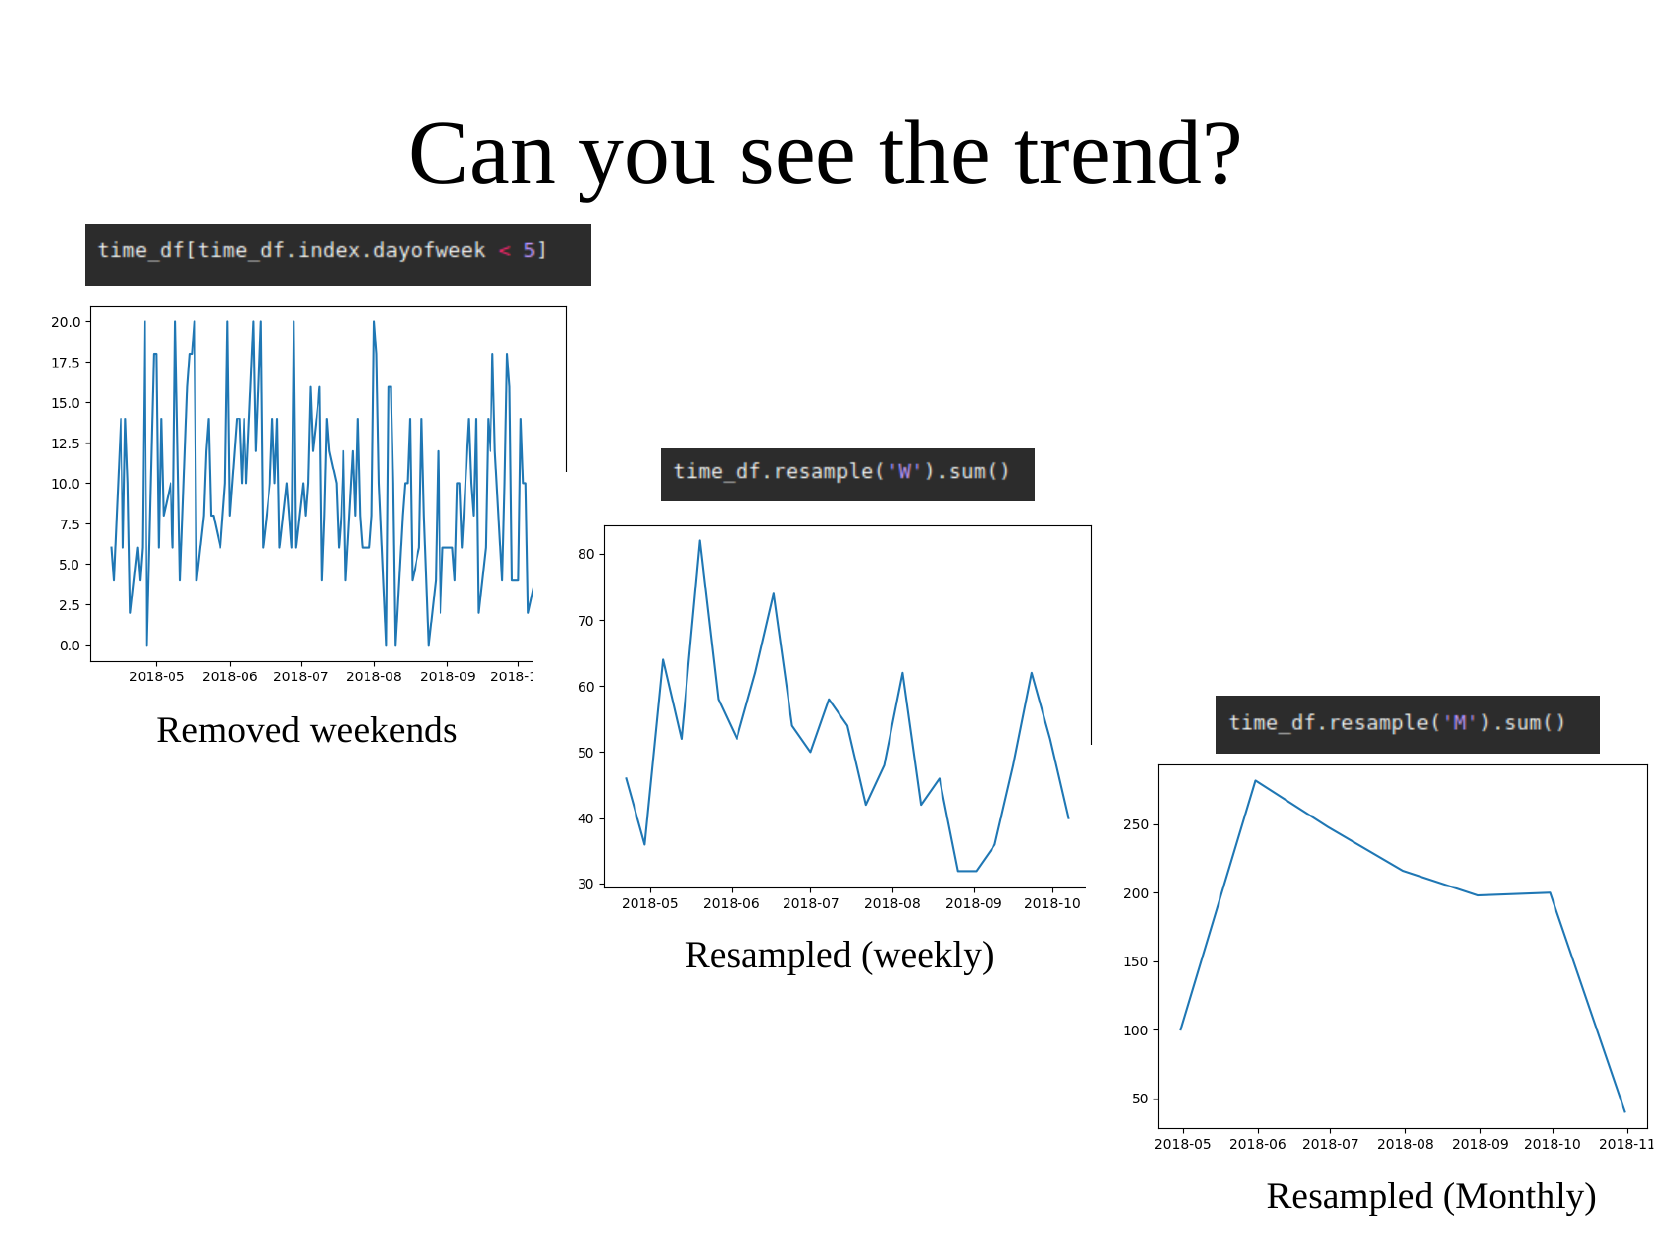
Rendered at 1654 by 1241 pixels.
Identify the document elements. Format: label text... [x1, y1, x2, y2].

text_box Resampled (weekly) [670, 933, 1010, 987]
title Can you see the trend? [82, 49, 1571, 257]
text_box Resampled (Monthly) [1251, 1170, 1613, 1229]
picture [23, 224, 1654, 1170]
text_box Removed weekends [141, 701, 473, 762]
